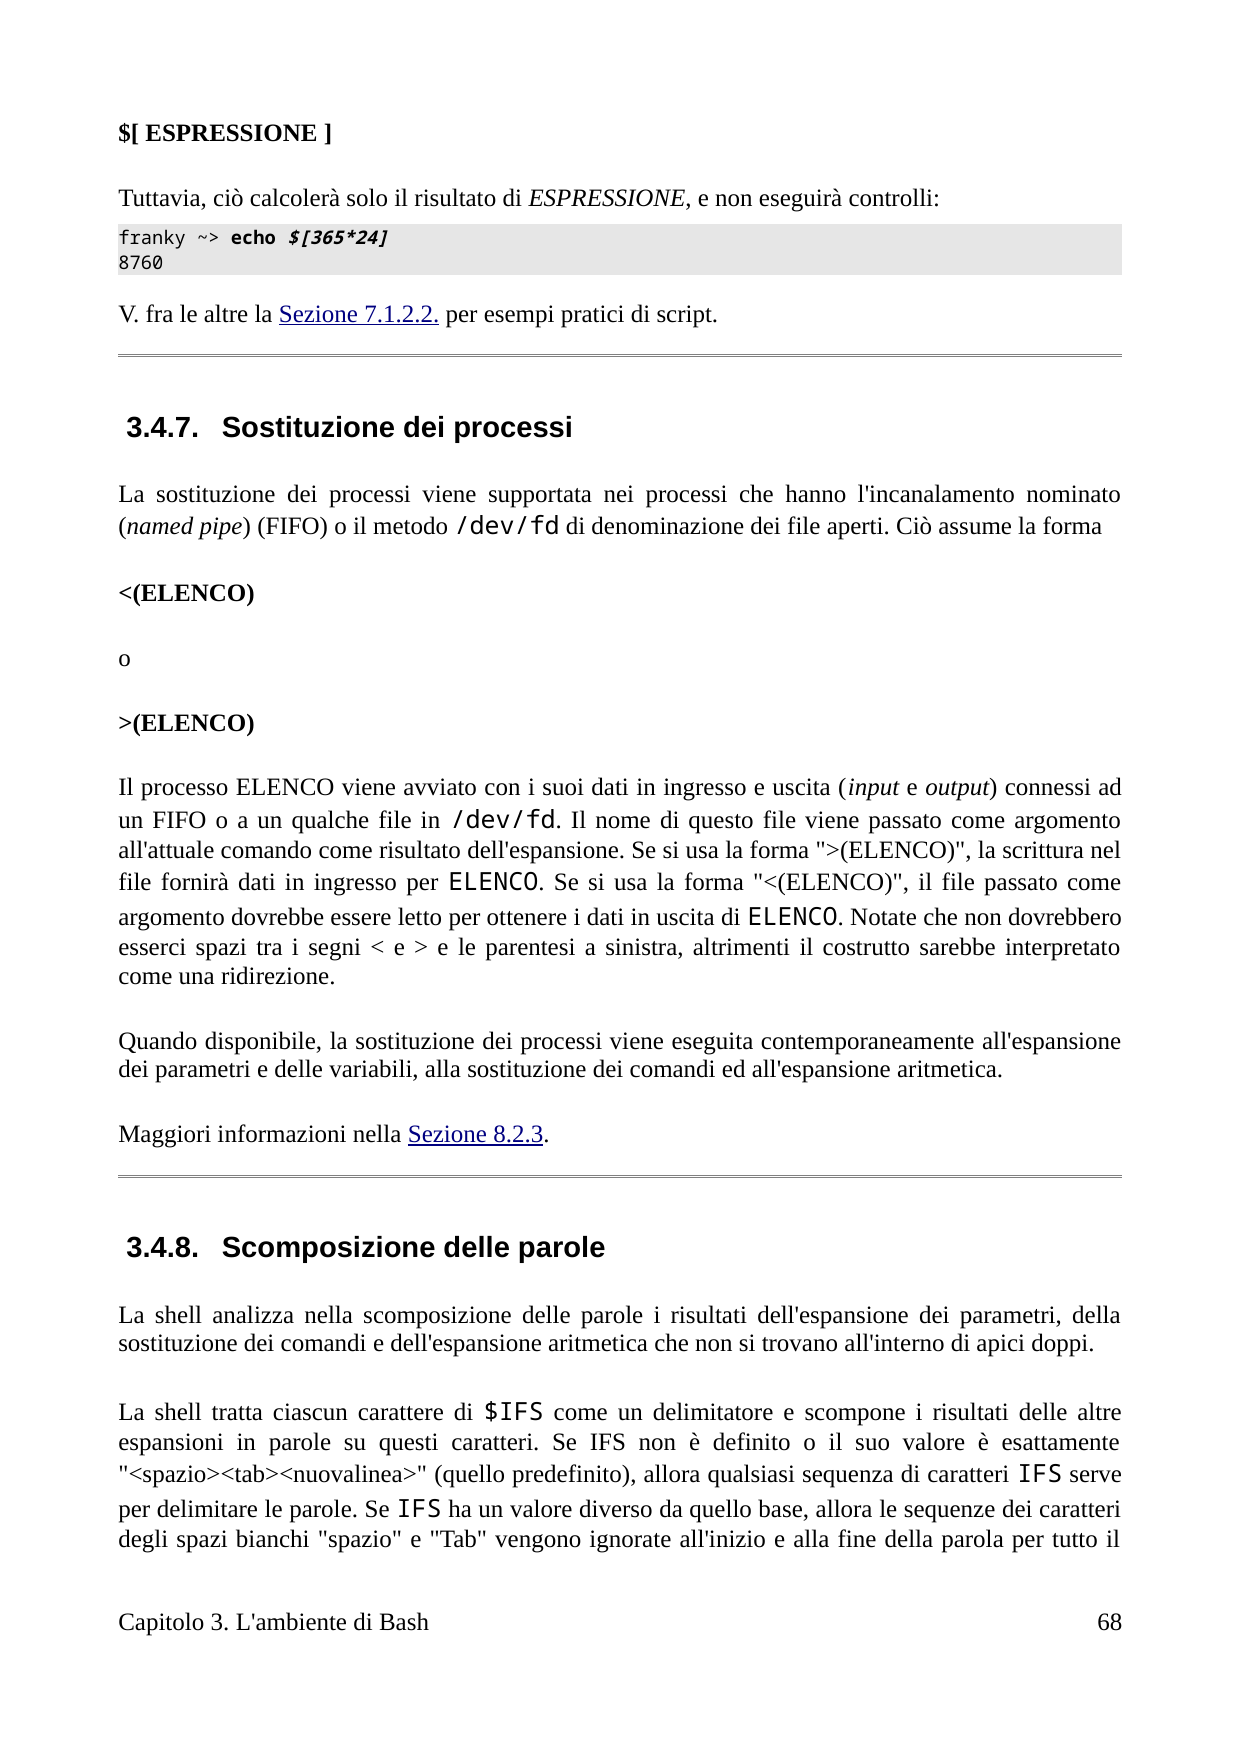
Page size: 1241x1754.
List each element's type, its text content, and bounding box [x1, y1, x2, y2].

text Quando disponibile, la sostituzione dei processi viene eseguita contemporaneamente all'espansione dei parametri e delle variabili, alla sostituzione dei comandi ed all'espansione aritmetica. [118, 1026, 1122, 1083]
text o [118, 643, 1122, 672]
text franky ~> echo $[365*24] [118, 224, 1122, 249]
text Il processo ELENCO viene avviato con i suoi dati in ingresso e uscita (input e output) connessi ad un FIFO o a un qualche file in /dev/fd. Il nome di questo file viene passato come argomento all'attuale comando come risultato dell'espansione. Se si usa la forma ">(ELENCO)", la scrittura nel file fornirà dati in ingresso per ELENCO. Se si usa la forma "<(ELENCO)", il file passato come argomento dovrebbe essere letto per ottenere i dati in uscita di ELENCO. Notate che non dovrebbero esserci spazi tra i segni < e > e le parentesi a sinistra, altrimenti il costrutto sarebbe interpretato come una ridirezione. [118, 772, 1122, 990]
text <(ELENCO) [118, 578, 1122, 607]
subtitle Sostituzione dei processi [118, 410, 1122, 443]
text 8760 [118, 249, 1122, 275]
text V. fra le altre la Sezione 7.1.2.2. per esempi pratici di script. [118, 299, 1122, 327]
text Tuttavia, ciò calcolerà solo il risultato di ESPRESSIONE, e non eseguirà controlli: [118, 183, 1122, 212]
subtitle Scomposizione delle parole [118, 1230, 1122, 1264]
text La shell analizza nella scomposizione delle parole i risultati dell'espansione dei parametri, della sostituzione dei comandi e dell'espansione aritmetica che non si trovano all'interno di apici doppi. [118, 1300, 1122, 1357]
text $[ ESPRESSIONE ] [118, 118, 1122, 147]
text >(ELENCO) [118, 708, 1122, 736]
text La shell tratta ciascun carattere di $IFS come un delimitatore e scompone i risultati delle altre espansioni in parole su questi caratteri. Se IFS non è definito o il suo valore è esattamente "<spazio><tab><nuovalinea>" (quello predefinito), allora qualsiasi sequenza di caratteri IFS serve per delimitare le parole. Se IFS ha un valore diverso da quello base, allora le sequenze dei caratteri degli spazi bianchi "spazio" e "Tab" vengono ignorate all'inizio e alla fine della parola per tutto il [118, 1393, 1122, 1553]
text La sostituzione dei processi viene supportata nei processi che hanno l'incanalamento nominato (named pipe) (FIFO) o il metodo /dev/fd di denominazione dei file aperti. Ciò assume la forma [118, 479, 1122, 542]
text Maggiori informazioni nella Sezione 8.2.3. [118, 1119, 1122, 1148]
